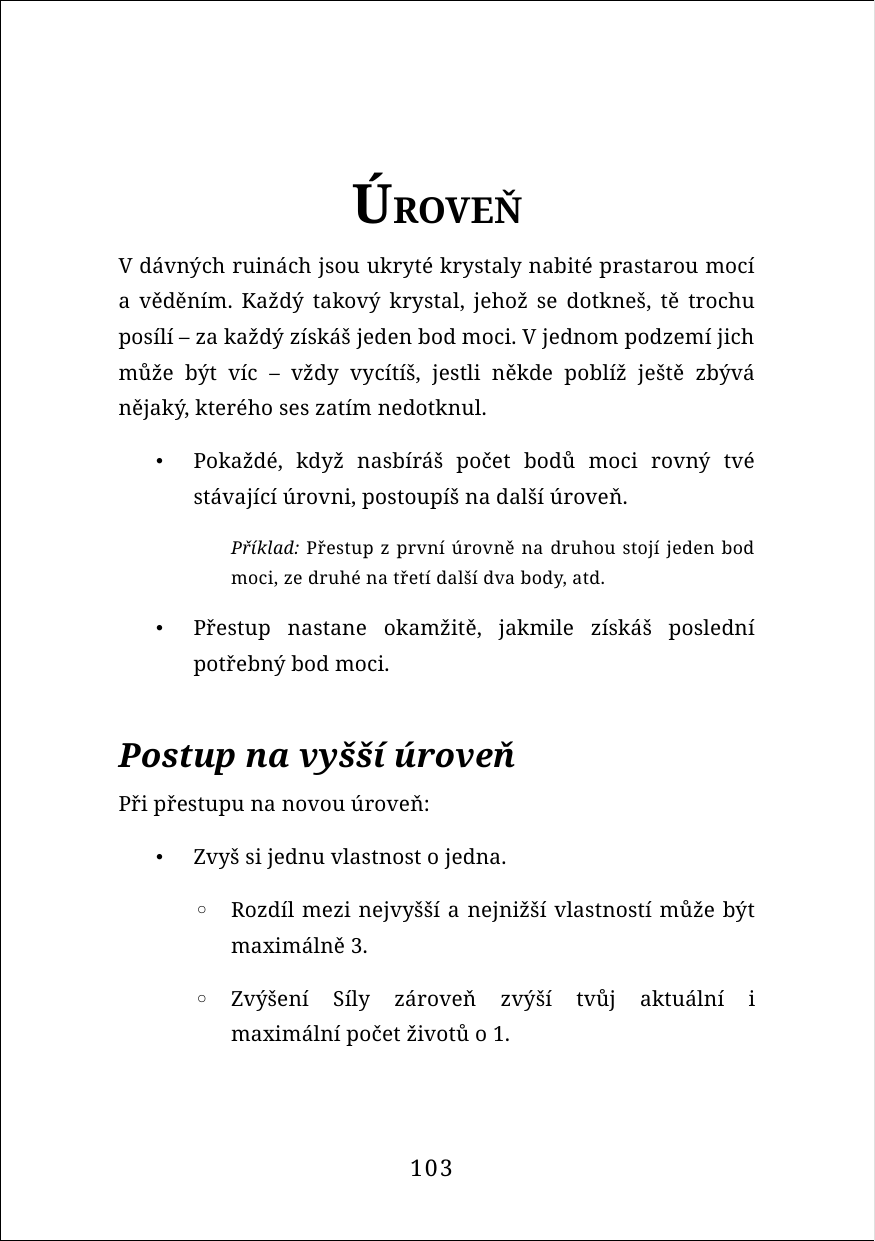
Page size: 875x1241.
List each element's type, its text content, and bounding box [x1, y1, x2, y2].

list Příklad: Přestup z první úrovně na druhou stojí jeden bod moci, ze druhé na třetí další dva body, atd. [193, 535, 756, 589]
text V dávných ruinách jsou ukryté krystaly nabité prastarou mocí a věděním. Každý takový krystal, jehož se dotkneš, tě trochu posílí – za každý získáš jeden bod moci. V jednom podzemí jich může být víc – vždy vycítíš, jestli někde poblíž ještě zbývá nějaký, kterého ses zatím nedotknul. [118, 251, 756, 422]
text Při přestupu na novou úroveň: [118, 789, 756, 817]
list Rozdíl mezi nejvyšší a nejnižší vlastností může být maximálně 3. [193, 895, 756, 959]
list Pokaždé, když nasbíráš počet bodů moci rovný tvé stávající úrovni, postoupíš na další úroveň. [156, 446, 756, 510]
list Zvýšení Síly zároveň zvýší tvůj aktuální i maximální počet životů o 1. [193, 984, 756, 1048]
subtitle Úroveň [118, 166, 756, 239]
subtitle Postup na vyšší úroveň [118, 732, 756, 777]
list Přestup nastane okamžitě, jakmile získáš poslední potřebný bod moci. [156, 613, 756, 677]
list Zvyš si jednu vlastnost o jedna. [156, 842, 756, 870]
